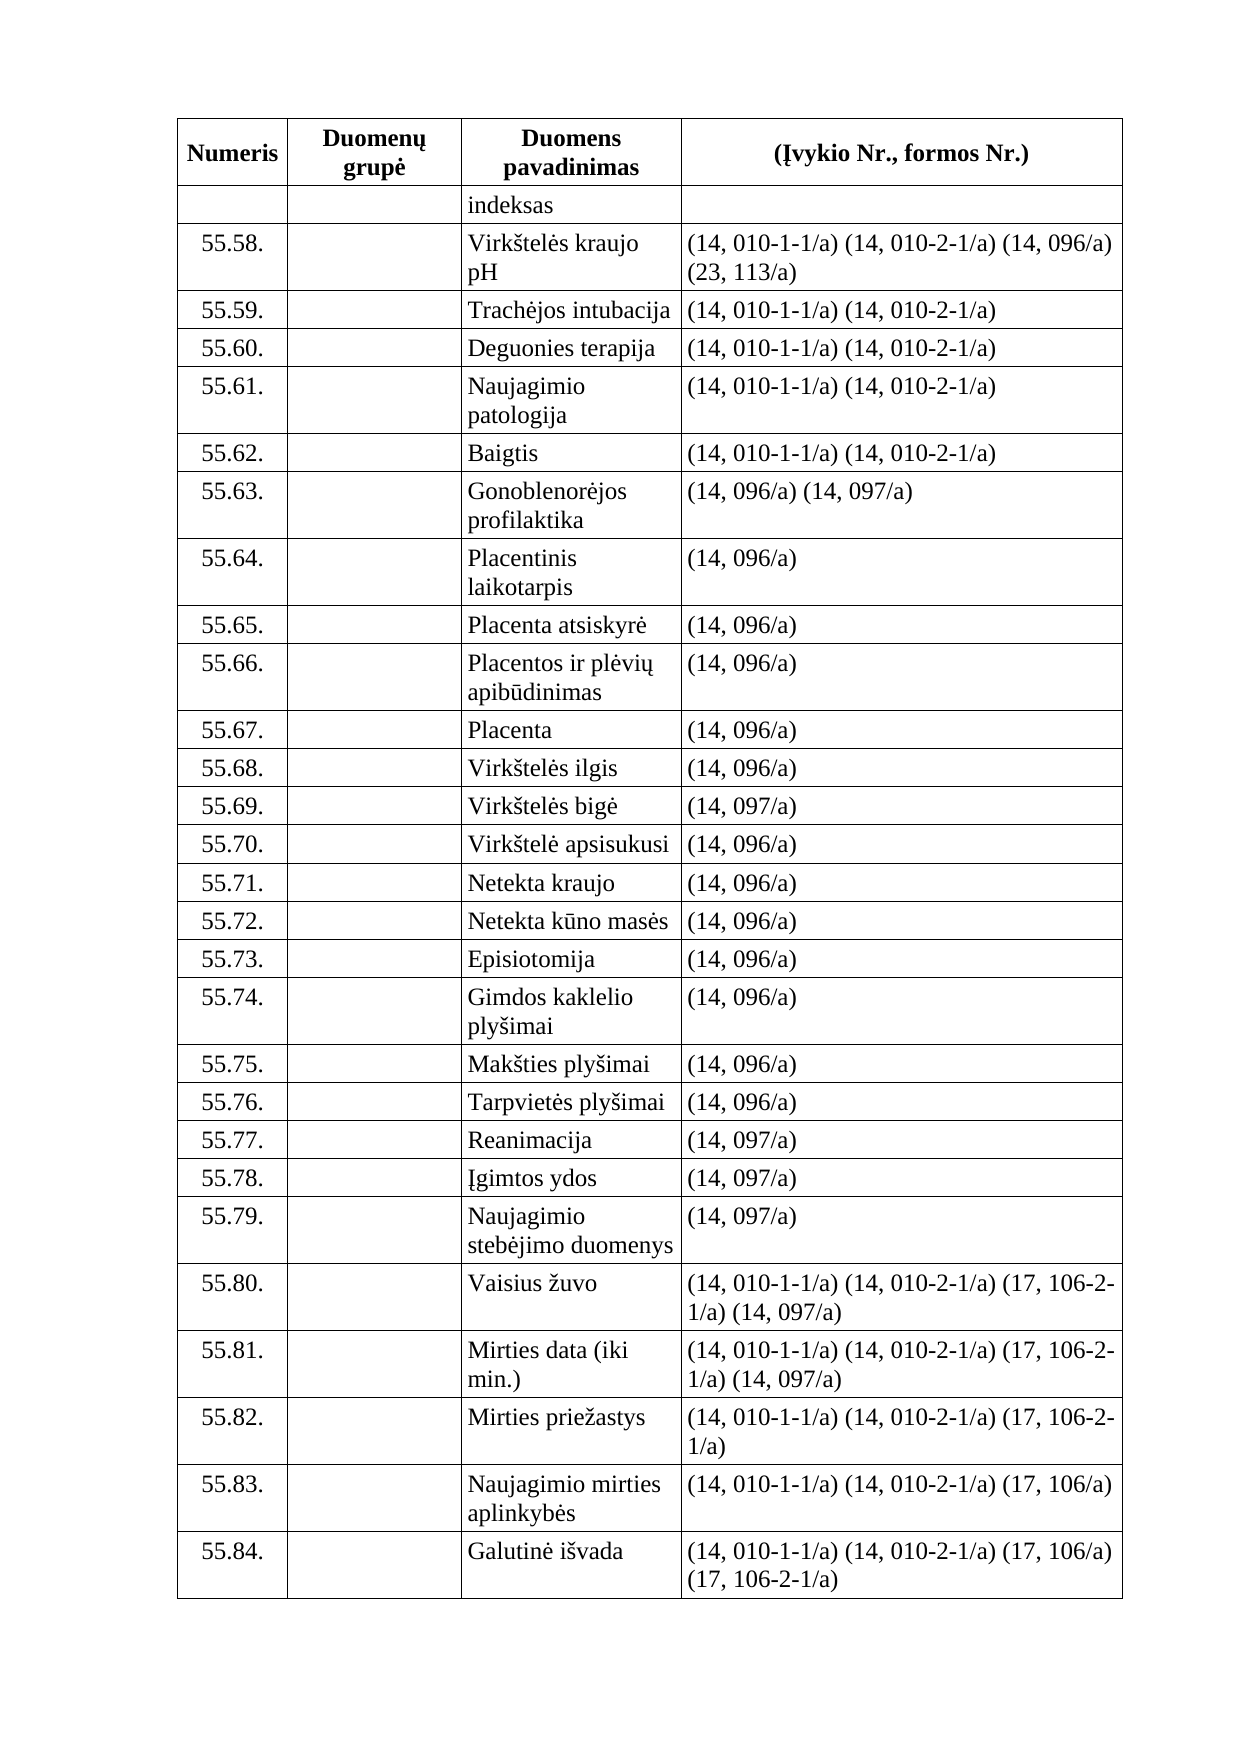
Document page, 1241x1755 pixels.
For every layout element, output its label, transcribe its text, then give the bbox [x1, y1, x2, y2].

table_cell (14, 010-1-1/a) (14, 010-2-1/a) [682, 329, 1122, 366]
table_cell (14, 096/a) [682, 711, 1122, 748]
table_cell (14, 010-1-1/a) (14, 010-2-1/a) (17, 106-2-1/a) [682, 1398, 1122, 1464]
table_cell (14, 096/a) [682, 1083, 1122, 1120]
table_cell 55.65. [178, 606, 287, 643]
table_cell (14, 096/a) [682, 864, 1122, 901]
table_cell (14, 010-1-1/a) (14, 010-2-1/a) (17, 106-2-1/a) (14, 097/a) [682, 1331, 1122, 1397]
table_cell Makšties plyšimai [462, 1045, 681, 1082]
table_cell Placentos ir plėvių apibūdinimas [462, 644, 681, 710]
table_cell 55.63. [178, 472, 287, 538]
table_cell (14, 010-1-1/a) (14, 010-2-1/a) (17, 106/a) [682, 1465, 1122, 1531]
table_cell (14, 096/a) [682, 825, 1122, 862]
table_cell 55.83. [178, 1465, 287, 1531]
table_cell [288, 186, 461, 223]
table_cell Netekta kūno masės [462, 902, 681, 939]
table_cell [288, 329, 461, 366]
table_cell Virkštelės bigė [462, 787, 681, 824]
table_cell [288, 825, 461, 862]
table_cell [288, 1264, 461, 1330]
table_cell 55.69. [178, 787, 287, 824]
table_cell Netekta kraujo [462, 864, 681, 901]
table_cell [288, 472, 461, 538]
table_cell 55.71. [178, 864, 287, 901]
table_cell [682, 186, 1122, 223]
table_cell [288, 711, 461, 748]
table_cell (14, 010-1-1/a) (14, 010-2-1/a) [682, 367, 1122, 433]
table_cell 55.70. [178, 825, 287, 862]
table_cell 55.79. [178, 1197, 287, 1263]
table_header (Įvykio Nr., formos Nr.) [682, 119, 1122, 185]
table_cell [288, 644, 461, 710]
table_cell Gonoblenorėjos profilaktika [462, 472, 681, 538]
table_cell Placenta [462, 711, 681, 748]
table_cell (14, 096/a) [682, 902, 1122, 939]
table_cell 55.77. [178, 1121, 287, 1158]
table_cell [288, 434, 461, 471]
table_cell 55.72. [178, 902, 287, 939]
table_cell [288, 224, 461, 290]
table_cell 55.75. [178, 1045, 287, 1082]
table_cell (14, 096/a) [682, 978, 1122, 1044]
table_cell (14, 096/a) [682, 539, 1122, 605]
table_cell 55.68. [178, 749, 287, 786]
table_cell (14, 096/a) [682, 644, 1122, 710]
table_cell Naujagimio mirties aplinkybės [462, 1465, 681, 1531]
table_cell (14, 097/a) [682, 1159, 1122, 1196]
table_header Numeris [178, 119, 287, 185]
table_cell Episiotomija [462, 940, 681, 977]
table_cell 55.60. [178, 329, 287, 366]
table_cell Placentinis laikotarpis [462, 539, 681, 605]
table_cell (14, 096/a) [682, 1045, 1122, 1082]
table_cell Baigtis [462, 434, 681, 471]
table_cell 55.76. [178, 1083, 287, 1120]
table_cell Virkštelės ilgis [462, 749, 681, 786]
table_cell 55.81. [178, 1331, 287, 1397]
table_cell [288, 1398, 461, 1464]
table_cell [288, 940, 461, 977]
table_cell [288, 367, 461, 433]
table_cell 55.64. [178, 539, 287, 605]
table_header Duomenų grupė [288, 119, 461, 185]
table_cell (14, 010-1-1/a) (14, 010-2-1/a) [682, 434, 1122, 471]
table_cell [288, 1159, 461, 1196]
table_cell [288, 1121, 461, 1158]
table_cell (14, 097/a) [682, 1197, 1122, 1263]
table_header Duomens pavadinimas [462, 119, 681, 185]
table_cell Virkštelės kraujo pH [462, 224, 681, 290]
table_cell (14, 096/a) (14, 097/a) [682, 472, 1122, 538]
table_cell 55.74. [178, 978, 287, 1044]
table_cell [288, 1532, 461, 1597]
table_cell (14, 096/a) [682, 606, 1122, 643]
table_cell Deguonies terapija [462, 329, 681, 366]
table_cell (14, 010-1-1/a) (14, 010-2-1/a) [682, 291, 1122, 328]
table_cell Įgimtos ydos [462, 1159, 681, 1196]
table_cell [288, 902, 461, 939]
table_cell (14, 097/a) [682, 1121, 1122, 1158]
table_cell Naujagimio patologija [462, 367, 681, 433]
table_cell Galutinė išvada [462, 1532, 681, 1597]
table_cell (14, 096/a) [682, 749, 1122, 786]
table_cell [288, 1197, 461, 1263]
table_cell (14, 097/a) [682, 787, 1122, 824]
table_cell Tarpvietės plyšimai [462, 1083, 681, 1120]
table_cell Virkštelė apsisukusi [462, 825, 681, 862]
table_cell (14, 010-1-1/a) (14, 010-2-1/a) (17, 106/a) (17, 106-2-1/a) [682, 1532, 1122, 1597]
table_cell 55.80. [178, 1264, 287, 1330]
table_cell 55.61. [178, 367, 287, 433]
table_cell 55.59. [178, 291, 287, 328]
table_cell Mirties data (iki min.) [462, 1331, 681, 1397]
table_cell 55.67. [178, 711, 287, 748]
table_cell Placenta atsiskyrė [462, 606, 681, 643]
table_cell 55.73. [178, 940, 287, 977]
table_cell Naujagimio stebėjimo duomenys [462, 1197, 681, 1263]
table_cell [288, 1331, 461, 1397]
table_cell (14, 096/a) [682, 940, 1122, 977]
table_cell [288, 1045, 461, 1082]
table_cell 55.58. [178, 224, 287, 290]
table_cell [288, 291, 461, 328]
table_cell Reanimacija [462, 1121, 681, 1158]
table_cell (14, 010-1-1/a) (14, 010-2-1/a) (14, 096/a) (23, 113/a) [682, 224, 1122, 290]
table_cell [178, 186, 287, 223]
table_cell indeksas [462, 186, 681, 223]
table_cell [288, 606, 461, 643]
table_cell 55.82. [178, 1398, 287, 1464]
table_cell [288, 539, 461, 605]
table_cell [288, 864, 461, 901]
table_cell [288, 1083, 461, 1120]
table_cell [288, 1465, 461, 1531]
table_cell Vaisius žuvo [462, 1264, 681, 1330]
table_cell 55.66. [178, 644, 287, 710]
table_cell [288, 787, 461, 824]
table_cell 55.62. [178, 434, 287, 471]
table_cell 55.84. [178, 1532, 287, 1597]
table_cell [288, 749, 461, 786]
table_cell 55.78. [178, 1159, 287, 1196]
table_cell (14, 010-1-1/a) (14, 010-2-1/a) (17, 106-2-1/a) (14, 097/a) [682, 1264, 1122, 1330]
table_cell Mirties priežastys [462, 1398, 681, 1464]
table_cell [288, 978, 461, 1044]
table_cell Trachėjos intubacija [462, 291, 681, 328]
table_cell Gimdos kaklelio plyšimai [462, 978, 681, 1044]
